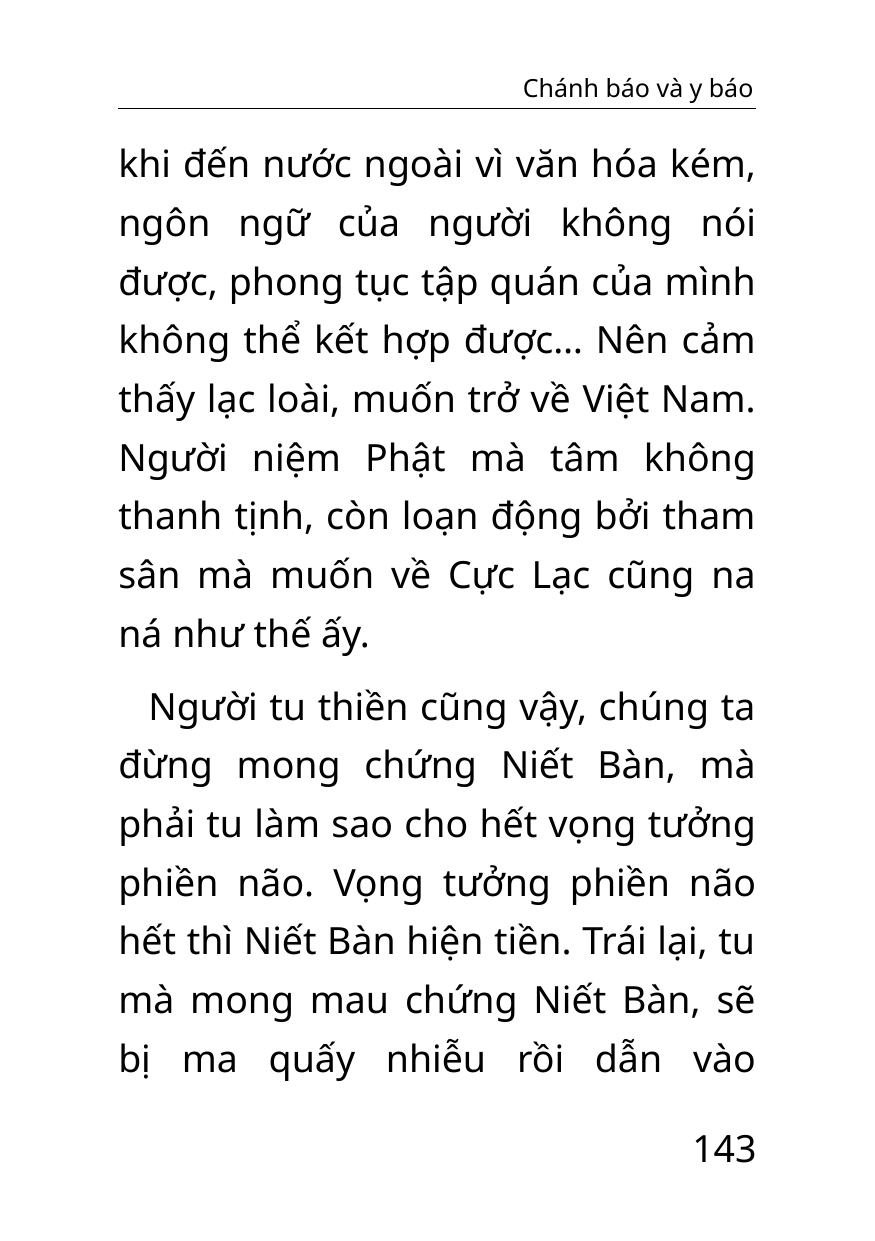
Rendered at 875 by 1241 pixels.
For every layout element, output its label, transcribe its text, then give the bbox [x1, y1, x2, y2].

text khi đến nước ngoài vì văn hóa kém, ngôn ngữ của người không nói được, phong tục tập quán của mình không thể kết hợp được… Nên cảm thấy lạc loài, muốn trở về Việt Nam. Người niệm Phật mà tâm không thanh tịnh, còn loạn động bởi tham sân mà muốn về Cực Lạc cũng na ná như thế ấy. [118, 138, 756, 658]
text Người tu thiền cũng vậy, chúng ta đừng mong chứng Niết Bàn, mà phải tu làm sao cho hết vọng tưởng phiền não. Vọng tưởng phiền não hết thì Niết Bàn hiện tiền. Trái lại, tu mà mong mau chứng Niết Bàn, sẽ bị ma quấy nhiễu rồi dẫn vào [118, 680, 756, 1083]
